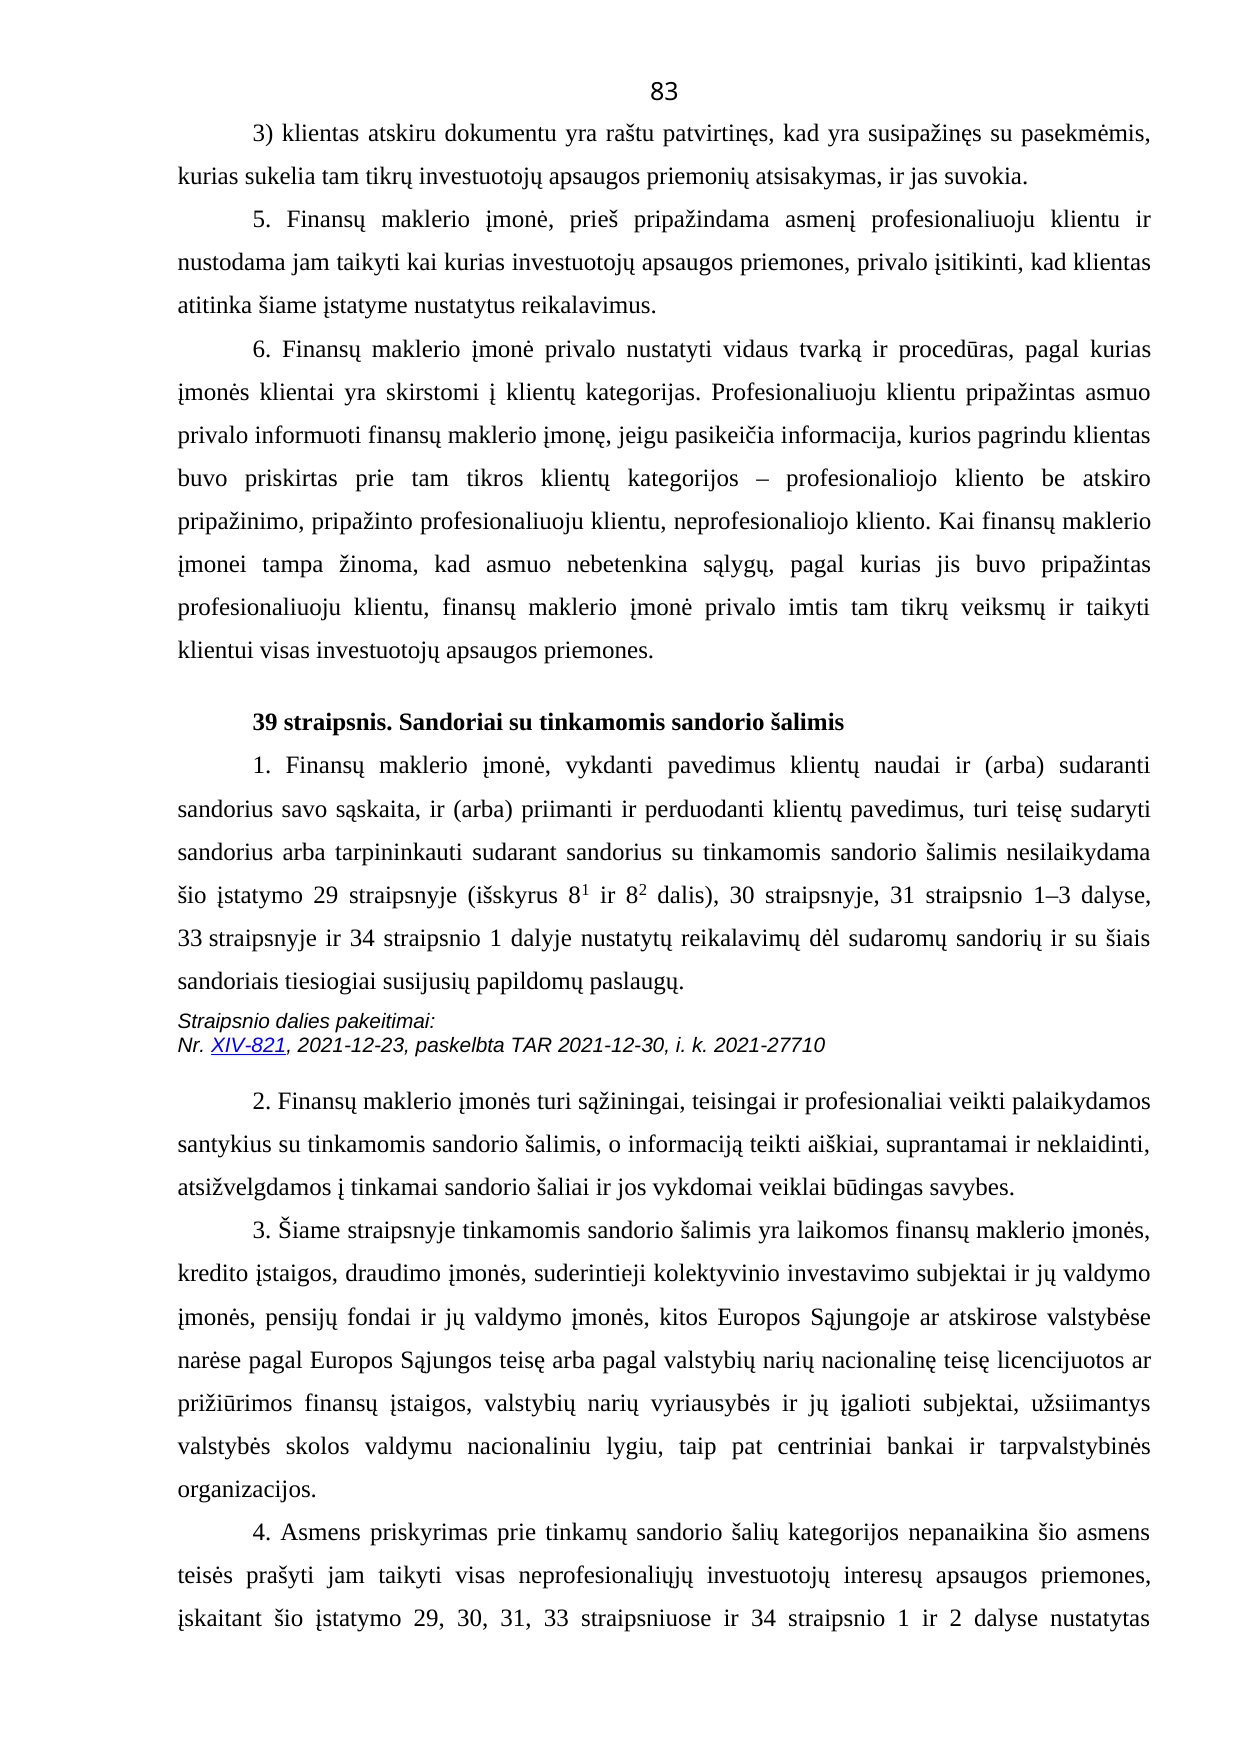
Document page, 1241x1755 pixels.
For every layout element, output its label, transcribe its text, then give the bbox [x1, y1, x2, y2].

text 2. Finansų maklerio įmonės turi sąžiningai, teisingai ir profesionaliai veikti palaikydamos santykius su tinkamomis sandorio šalimis, o informaciją teikti aiškiai, suprantamai ir neklaidinti, atsižvelgdamos į tinkamai sandorio šaliai ir jos vykdomai veiklai būdingas savybes. [177, 1086, 1152, 1201]
text 4. Asmens priskyrimas prie tinkamų sandorio šalių kategorijos nepanaikina šio asmens teisės prašyti jam taikyti visas neprofesionaliųjų investuotojų interesų apsaugos priemones, įskaitant šio įstatymo 29, 30, 31, 33 straipsniuose ir 34 straipsnio 1 ir 2 dalyse nustatytas [177, 1517, 1152, 1632]
text 39 straipsnis. Sandoriai su tinkamomis sandorio šalimis [177, 707, 1152, 736]
text 5. Finansų maklerio įmonė, prieš pripažindama asmenį profesionaliuoju klientu ir nustodama jam taikyti kai kurias investuotojų apsaugos priemones, privalo įsitikinti, kad klientas atitinka šiame įstatyme nustatytus reikalavimus. [177, 204, 1152, 319]
text Straipsnio dalies pakeitimai: [177, 1009, 1152, 1033]
text Nr. XIV-821, 2021-12-23, paskelbta TAR 2021-12-30, i. k. 2021-27710 [177, 1033, 1152, 1057]
text 1. Finansų maklerio įmonė, vykdanti pavedimus klientų naudai ir (arba) sudaranti sandorius savo sąskaita, ir (arba) priimanti ir perduodanti klientų pavedimus, turi teisę sudaryti sandorius arba tarpininkauti sudarant sandorius su tinkamomis sandorio šalimis nesilaikydama šio įstatymo 29 straipsnyje (išskyrus 81 ir 82 dalis), 30 straipsnyje, 31 straipsnio 1–3 dalyse, 33 straipsnyje ir 34 straipsnio 1 dalyje nustatytų reikalavimų dėl sudaromų sandorių ir su šiais sandoriais tiesiogiai susijusių papildomų paslaugų. [177, 751, 1152, 995]
text 6. Finansų maklerio įmonė privalo nustatyti vidaus tvarką ir procedūras, pagal kurias įmonės klientai yra skirstomi į klientų kategorijas. Profesionaliuoju klientu pripažintas asmuo privalo informuoti finansų maklerio įmonę, jeigu pasikeičia informacija, kurios pagrindu klientas buvo priskirtas prie tam tikros klientų kategorijos – profesionaliojo kliento be atskiro pripažinimo, pripažinto profesionaliuoju klientu, neprofesionaliojo kliento. Kai finansų maklerio įmonei tampa žinoma, kad asmuo nebetenkina sąlygų, pagal kurias jis buvo pripažintas profesionaliuoju klientu, finansų maklerio įmonė privalo imtis tam tikrų veiksmų ir taikyti klientui visas investuotojų apsaugos priemones. [177, 334, 1152, 664]
text 3) klientas atskiru dokumentu yra raštu patvirtinęs, kad yra susipažinęs su pasekmėmis, kurias sukelia tam tikrų investuotojų apsaugos priemonių atsisakymas, ir jas suvokia. [177, 118, 1152, 190]
text 3. Šiame straipsnyje tinkamomis sandorio šalimis yra laikomos finansų maklerio įmonės, kredito įstaigos, draudimo įmonės, suderintieji kolektyvinio investavimo subjektai ir jų valdymo įmonės, pensijų fondai ir jų valdymo įmonės, kitos Europos Sąjungoje ar atskirose valstybėse narėse pagal Europos Sąjungos teisę arba pagal valstybių narių nacionalinę teisę licencijuotos ar prižiūrimos finansų įstaigos, valstybių narių vyriausybės ir jų įgalioti subjektai, užsiimantys valstybės skolos valdymu nacionaliniu lygiu, taip pat centriniai bankai ir tarpvalstybinės organizacijos. [177, 1215, 1152, 1503]
